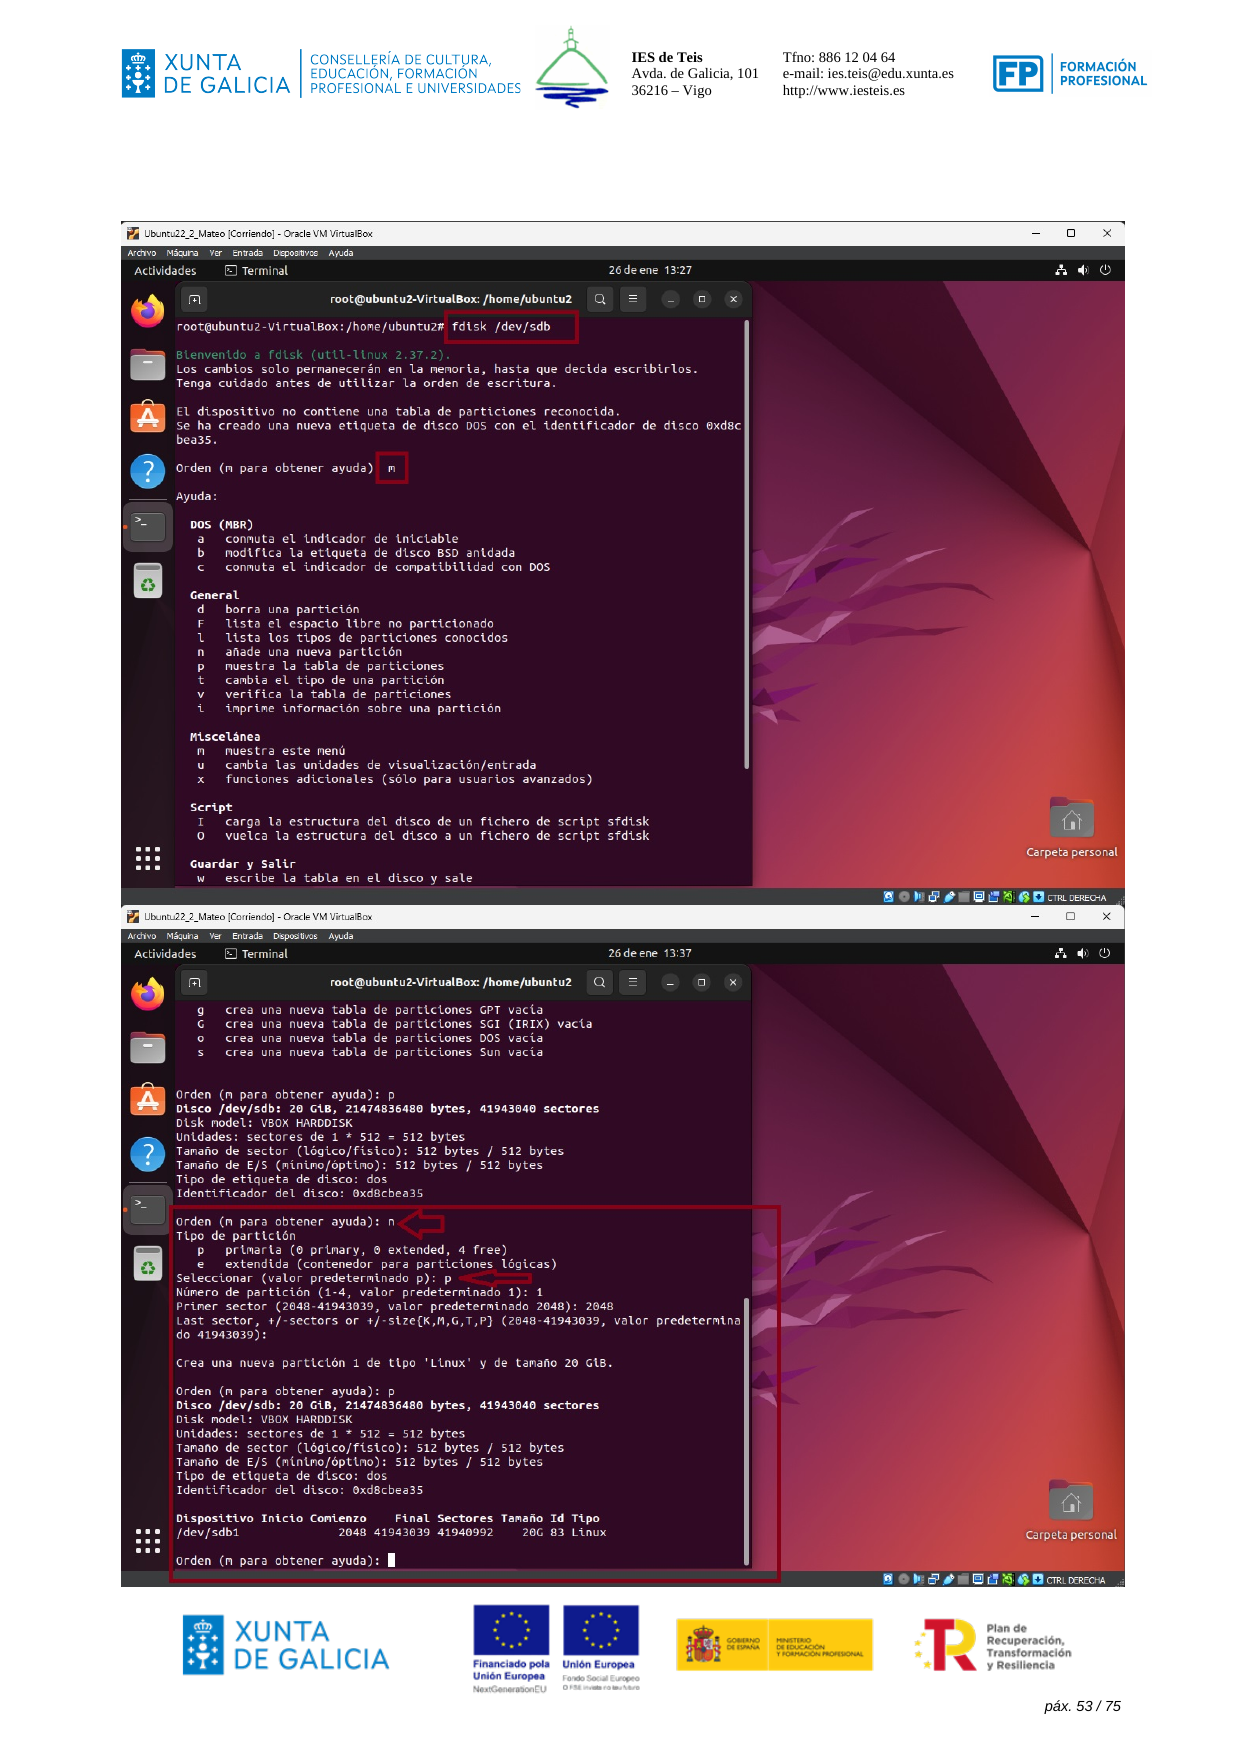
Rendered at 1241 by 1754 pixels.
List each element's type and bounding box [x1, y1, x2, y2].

picture [989, 50, 1153, 97]
picture [121, 221, 1125, 1587]
picture [182, 1593, 1085, 1700]
picture [121, 49, 521, 98]
picture [534, 25, 611, 110]
